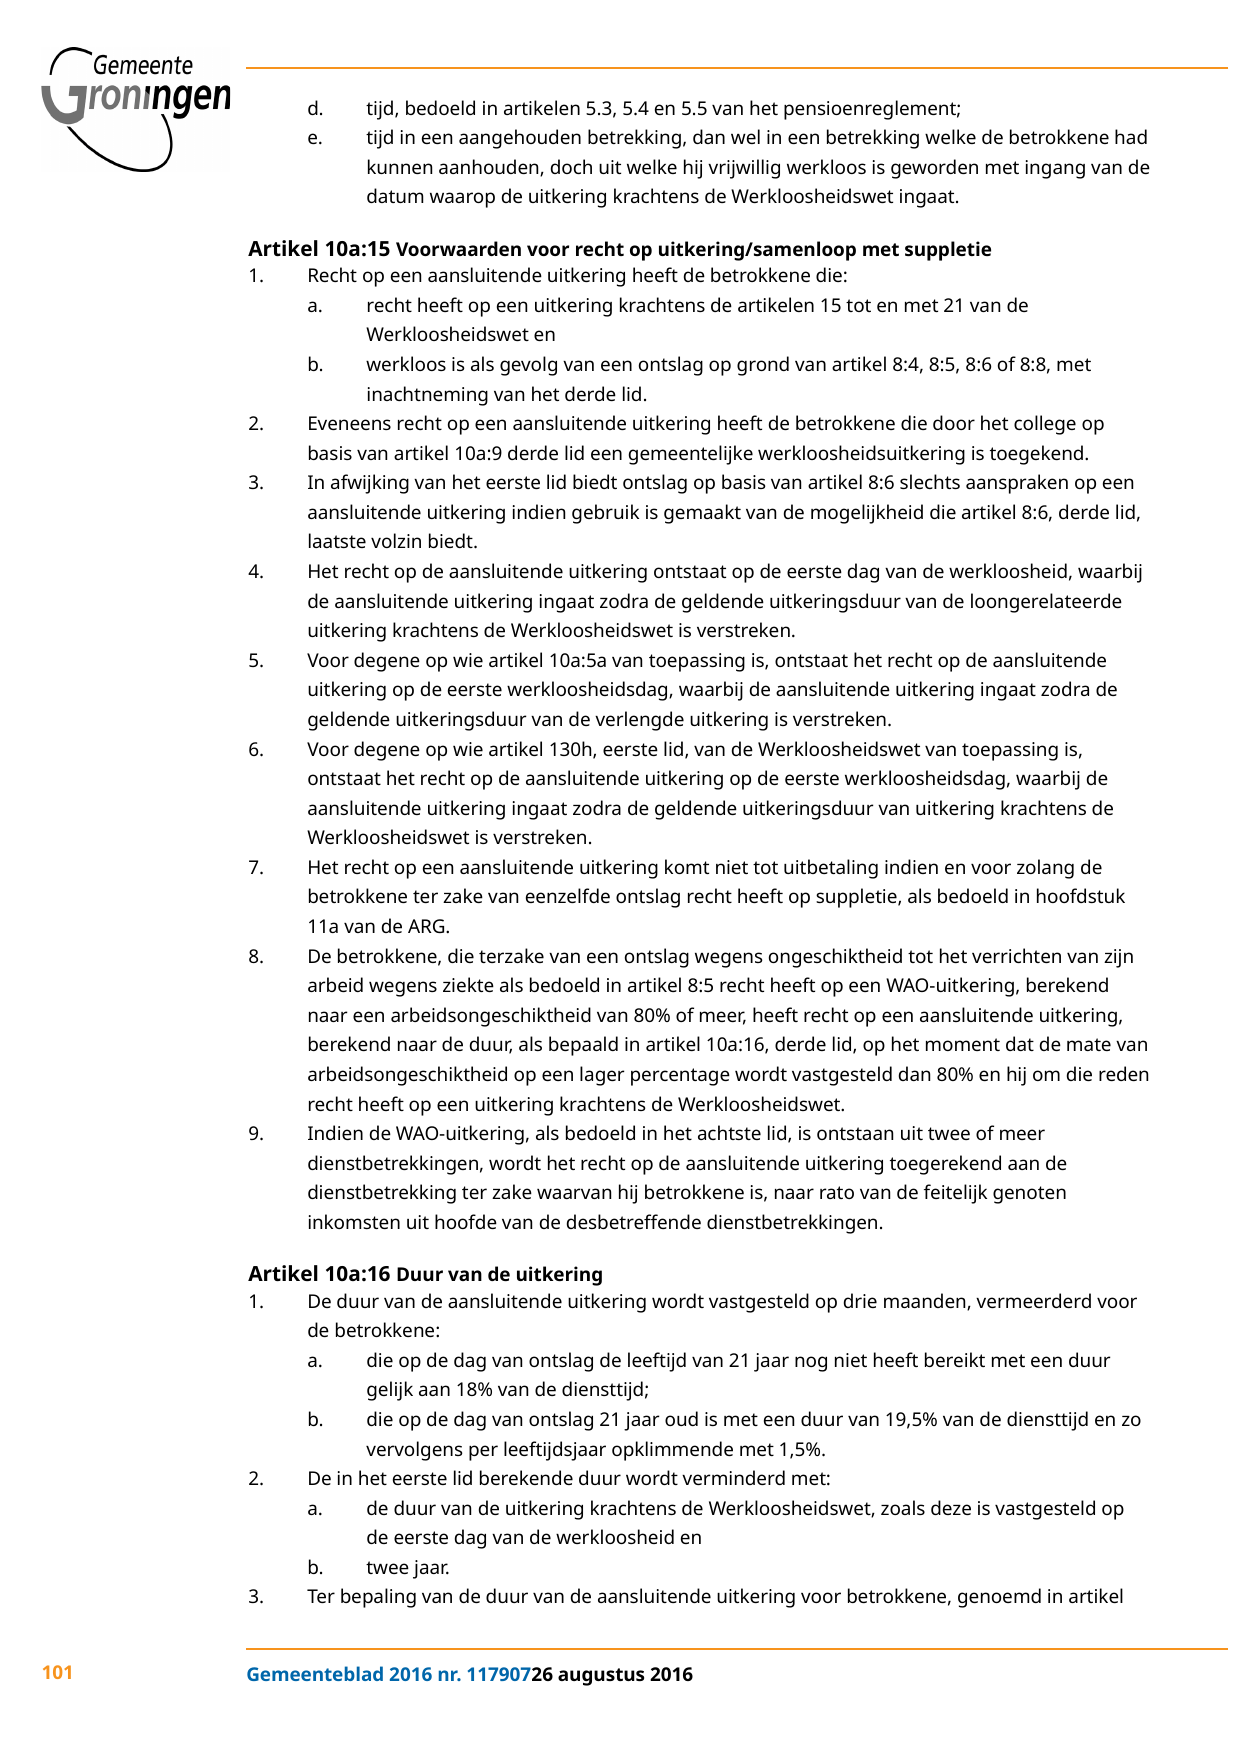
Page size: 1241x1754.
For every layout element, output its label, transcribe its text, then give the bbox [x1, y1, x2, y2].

list De in het eerste lid berekende duur wordt verminderd met: [248, 1465, 1152, 1491]
list Voor degene op wie artikel 130h, eerste lid, van de Werkloosheidswet van toepassing is, ontstaat het recht op de aansluitende uitkering op de eerste werkloosheidsdag, waarbij de aansluitende uitkering ingaat zodra de geldende uitkeringsduur van uitkering krachtens de Werkloosheidswet is verstreken. [248, 736, 1152, 850]
list Het recht op de aansluitende uitkering ontstaat op de eerste dag van de werkloosheid, waarbij de aansluitende uitkering ingaat zodra de geldende uitkeringsduur van de loongerelateerde uitkering krachtens de Werkloosheidswet is verstreken. [248, 558, 1152, 643]
list Eveneens recht op een aansluitende uitkering heeft de betrokkene die door het college op basis van artikel 10a:9 derde lid een gemeentelijke werkloosheidsuitkering is toegekend. [248, 410, 1152, 466]
text Artikel 10a:15 Voorwaarden voor recht op uitkering/samenloop met suppletie [248, 234, 1152, 262]
list tijd in een aangehouden betrekking, dan wel in een betrekking welke de betrokkene had kunnen aanhouden, doch uit welke hij vrijwillig werkloos is geworden met ingang van de datum waarop de uitkering krachtens de Werkloosheidswet ingaat. [307, 124, 1152, 209]
list Het recht op een aansluitende uitkering komt niet tot uitbetaling indien en voor zolang de betrokkene ter zake van eenzelfde ontslag recht heeft op suppletie, als bedoeld in hoofdstuk 11a van de ARG. [248, 854, 1152, 939]
list In afwijking van het eerste lid biedt ontslag op basis van artikel 8:6 slechts aanspraken op een aansluitende uitkering indien gebruik is gemaakt van de mogelijkheid die artikel 8:6, derde lid, laatste volzin biedt. [248, 469, 1152, 554]
list die op de dag van ontslag de leeftijd van 21 jaar nog niet heeft bereikt met een duur gelijk aan 18% van de diensttijd; [307, 1347, 1152, 1402]
list die op de dag van ontslag 21 jaar oud is met een duur van 19,5% van de diensttijd en zo vervolgens per leeftijdsjaar opklimmende met 1,5%. [307, 1406, 1152, 1462]
list tijd, bedoeld in artikelen 5.3, 5.4 en 5.5 van het pensioenreglement; [307, 95, 1152, 121]
list recht heeft op een uitkering krachtens de artikelen 15 tot en met 21 van de Werkloosheidswet en [307, 292, 1152, 347]
list Indien de WAO-uitkering, als bedoeld in het achtste lid, is ontstaan uit twee of meer dienstbetrekkingen, wordt het recht op de aansluitende uitkering toegerekend aan de dienstbetrekking ter zake waarvan hij betrokkene is, naar rato van de feitelijk genoten inkomsten uit hoofde van de desbetreffende dienstbetrekkingen. [248, 1120, 1152, 1235]
list werkloos is als gevolg van een ontslag op grond van artikel 8:4, 8:5, 8:6 of 8:8, met inachtneming van het derde lid. [307, 351, 1152, 406]
list de duur van de uitkering krachtens de Werkloosheidswet, zoals deze is vastgesteld op de eerste dag van de werkloosheid en [307, 1495, 1152, 1550]
list Voor degene op wie artikel 10a:5a van toepassing is, ontstaat het recht op de aansluitende uitkering op de eerste werkloosheidsdag, waarbij de aansluitende uitkering ingaat zodra de geldende uitkeringsduur van de verlengde uitkering is verstreken. [248, 647, 1152, 732]
list De duur van de aansluitende uitkering wordt vastgesteld op drie maanden, vermeerderd voor de betrokkene: [248, 1288, 1152, 1343]
picture [41, 47, 231, 172]
list De betrokkene, die terzake van een ontslag wegens ongeschiktheid tot het verrichten van zijn arbeid wegens ziekte als bedoeld in artikel 8:5 recht heeft op een WAO-uitkering, berekend naar een arbeidsongeschiktheid van 80% of meer, heeft recht op een aansluitende uitkering, berekend naar de duur, als bepaald in artikel 10a:16, derde lid, op het moment dat de mate van arbeidsongeschiktheid op een lager percentage wordt vastgesteld dan 80% en hij om die reden recht heeft op een uitkering krachtens de Werkloosheidswet. [248, 943, 1152, 1116]
list Recht op een aansluitende uitkering heeft de betrokkene die: [248, 262, 1152, 288]
list Ter bepaling van de duur van de aansluitende uitkering voor betrokkene, genoemd in artikel [248, 1584, 1152, 1609]
text Artikel 10a:16 Duur van de uitkering [248, 1259, 1152, 1288]
list twee jaar. [307, 1554, 1152, 1580]
